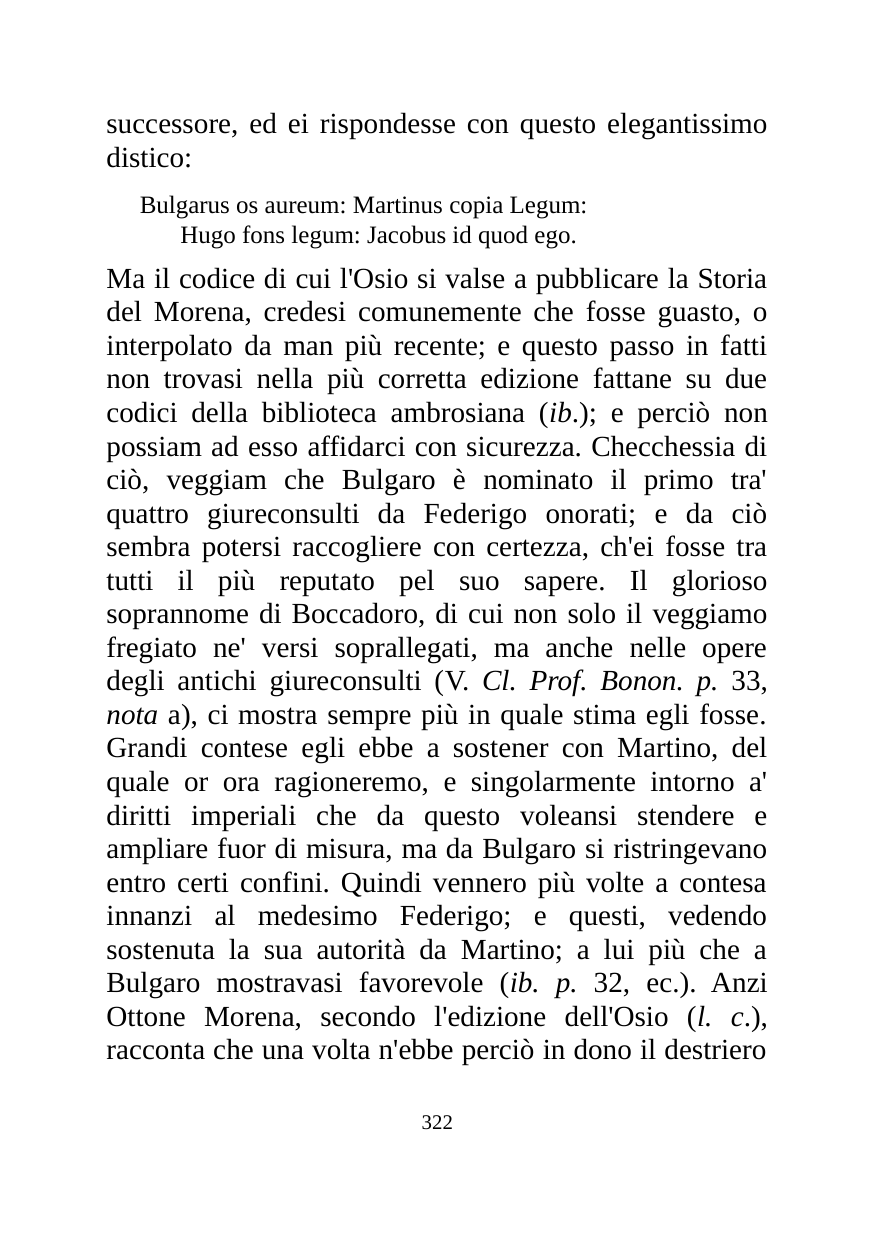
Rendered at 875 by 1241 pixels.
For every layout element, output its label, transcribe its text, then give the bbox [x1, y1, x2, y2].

text Ma il codice di cui l'Osio si valse a pubblicare la Storia del Morena, credesi comunemente che fosse guasto, o interpolato da man più recente; e questo passo in fatti non trovasi nella più corretta edizione fattane su due codici della biblioteca ambrosiana (ib.); e perciò non possiam ad esso affidarci con sicurezza. Checchessia di ciò, veggiam che Bulgaro è nominato il primo tra' quattro giureconsulti da Federigo onorati; e da ciò sembra potersi raccogliere con certezza, ch'ei fosse tra tutti il più reputato pel suo sapere. Il glorioso soprannome di Boccadoro, di cui non solo il veggiamo fregiato ne' versi soprallegati, ma anche nelle opere degli antichi giureconsulti (V. Cl. Prof. Bonon. p. 33, nota a), ci mostra sempre più in quale stima egli fosse. Grandi contese egli ebbe a sostener con Martino, del quale or ora ragioneremo, e singolarmente intorno a' diritti imperiali che da questo voleansi stendere e ampliare fuor di misura, ma da Bulgaro si ristringevano entro certi confini. Quindi vennero più volte a contesa innanzi al medesimo Federigo; e questi, vedendo sostenuta la sua autorità da Martino; a lui più che a Bulgaro mostravasi favorevole (ib. p. 32, ec.). Anzi Ottone Morena, secondo l'edizione dell'Osio (l. c.), racconta che una volta n'ebbe perciò in dono il destriero [106, 261, 768, 1066]
text Bulgarus os aureum: Martinus copia Legum: [106, 186, 768, 219]
text successore, ed ei rispondesse con questo elegantissimo distico: [106, 106, 768, 173]
text Hugo fons legum: Jacobus id quod ego. [106, 220, 768, 248]
